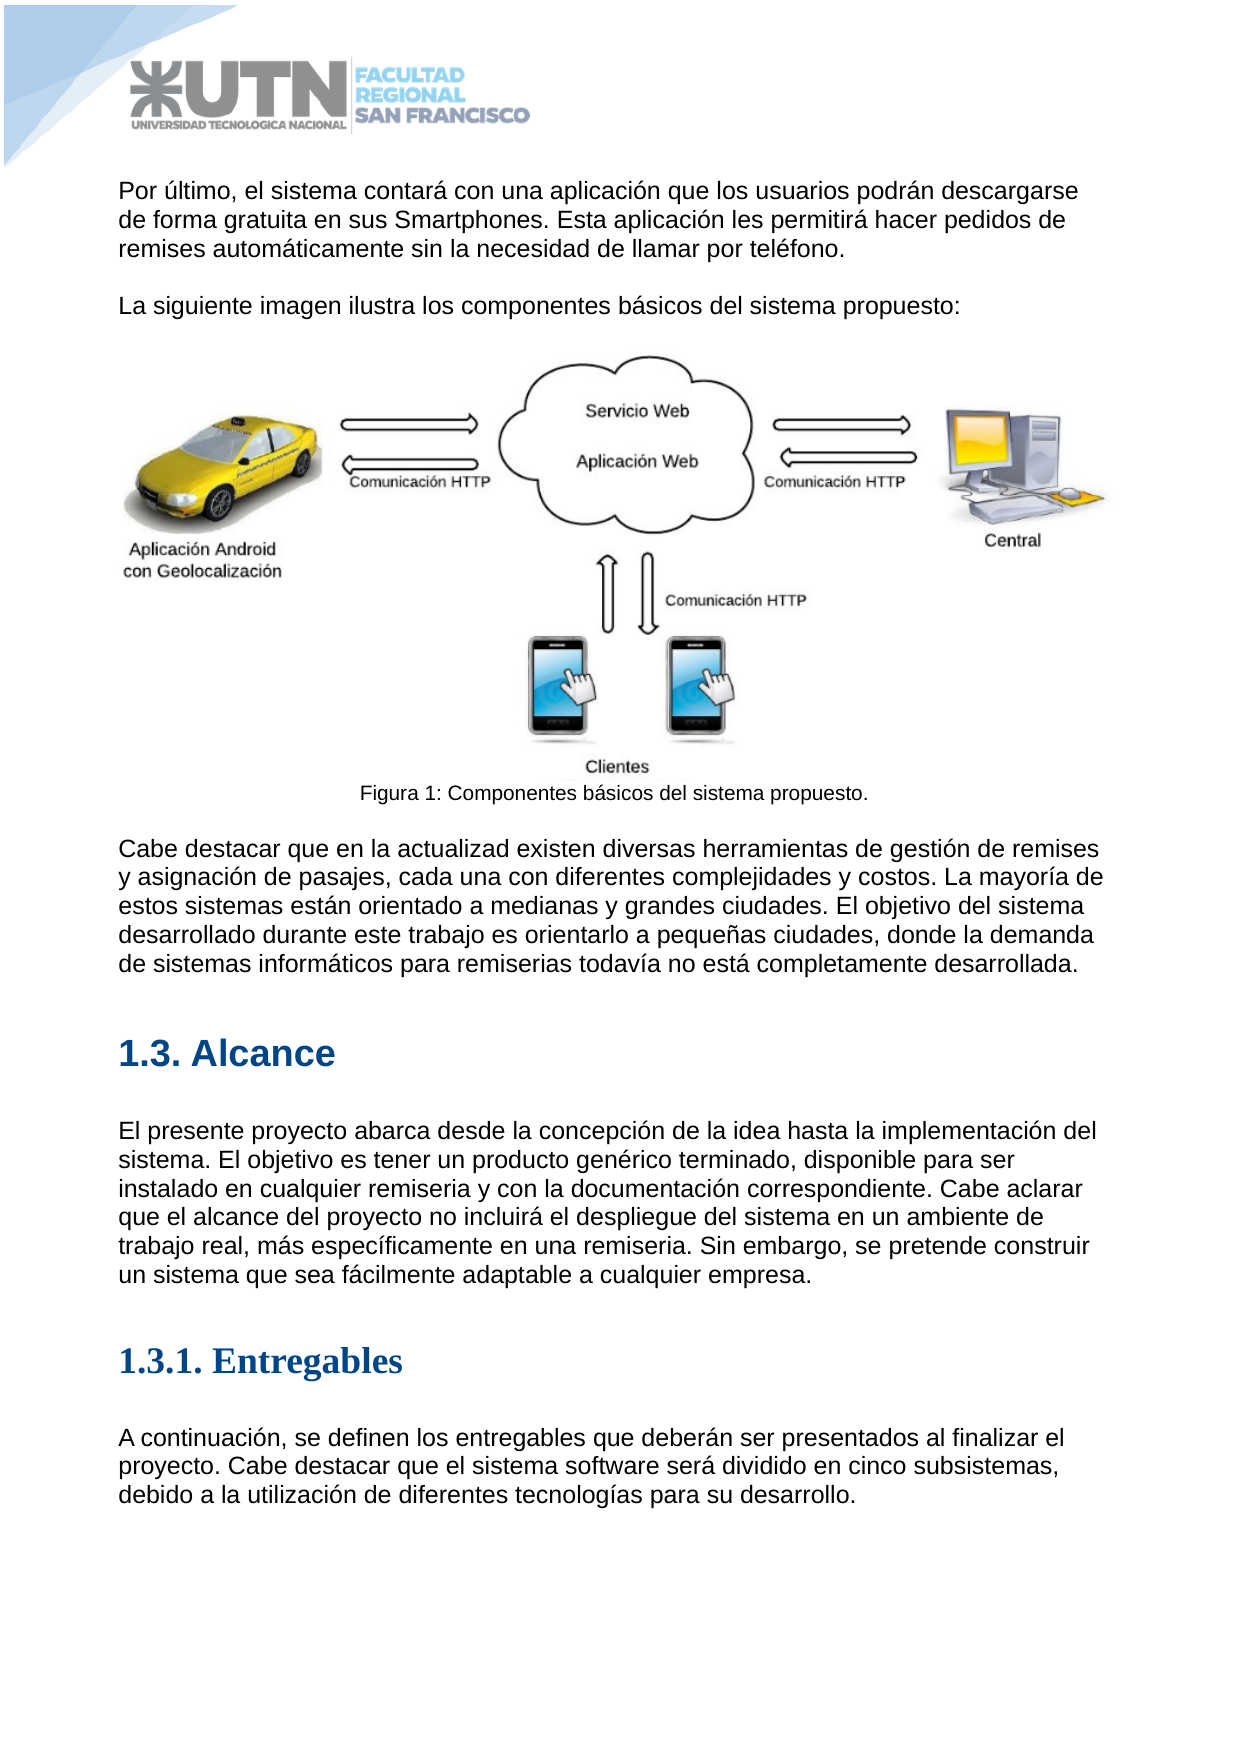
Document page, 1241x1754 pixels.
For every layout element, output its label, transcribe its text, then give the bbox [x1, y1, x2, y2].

text A continuación, se definen los entregables que deberán ser presentados al finalizar el proyecto. Cabe destacar que el sistema software será dividido en cinco subsistemas, debido a la utilización de diferentes tecnologías para su desarrollo. [118, 1422, 1110, 1509]
subtitle 1.3. Alcance [118, 1031, 1110, 1075]
text El presente proyecto abarca desde la concepción de la idea hasta la implementación del sistema. El objetivo es tener un producto genérico terminado, disponible para ser instalado en cualquier remiseria y con la documentación correspondiente. Cabe aclarar que el alcance del proyecto no incluirá el despliegue del sistema en un ambiente de trabajo real, más específicamente en una remiseria. Sin embargo, se pretende construir un sistema que sea fácilmente adaptable a cualquier empresa. [118, 1116, 1110, 1288]
subtitle 1.3.1. Entregables [118, 1338, 1110, 1381]
text Cabe destacar que en la actualizad existen diversas herramientas de gestión de remises y asignación de pasajes, cada una con diferentes complejidades y costos. La mayoría de estos sistemas están orientado a medianas y grandes ciudades. El objetivo del sistema desarrollado durante este trabajo es orientarlo a pequeñas ciudades, donde la demanda de sistemas informáticos para remiserias todavía no está completamente desarrollada. [118, 834, 1110, 977]
picture [3, 5, 532, 169]
picture [112, 348, 1117, 781]
text La siguiente imagen ilustra los componentes básicos del sistema propuesto: [118, 291, 1110, 320]
text Figura 1: Componentes básicos del sistema propuesto. [118, 781, 1110, 805]
text Por último, el sistema contará con una aplicación que los usuarios podrán descargarse de forma gratuita en sus Smartphones. Esta aplicación les permitirá hacer pedidos de remises automáticamente sin la necesidad de llamar por teléfono. [118, 176, 1110, 263]
